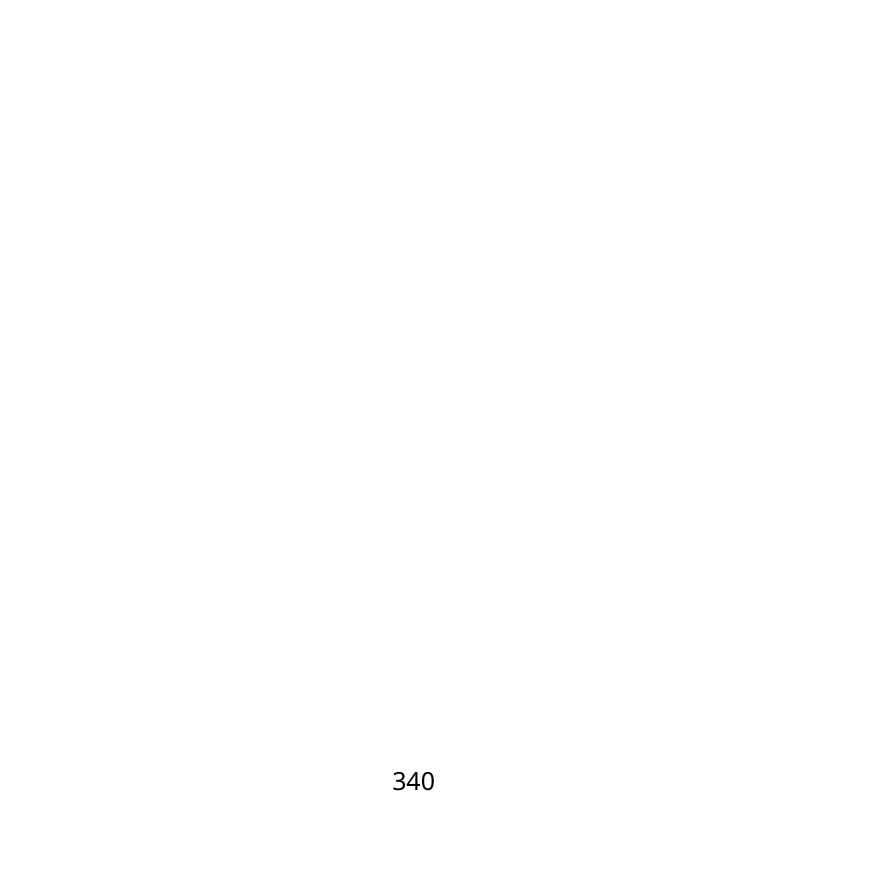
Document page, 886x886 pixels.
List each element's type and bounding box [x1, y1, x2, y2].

table_header [413, 89, 768, 117]
table_header [59, 89, 413, 117]
table_cell [59, 117, 413, 145]
table_cell [413, 117, 768, 145]
